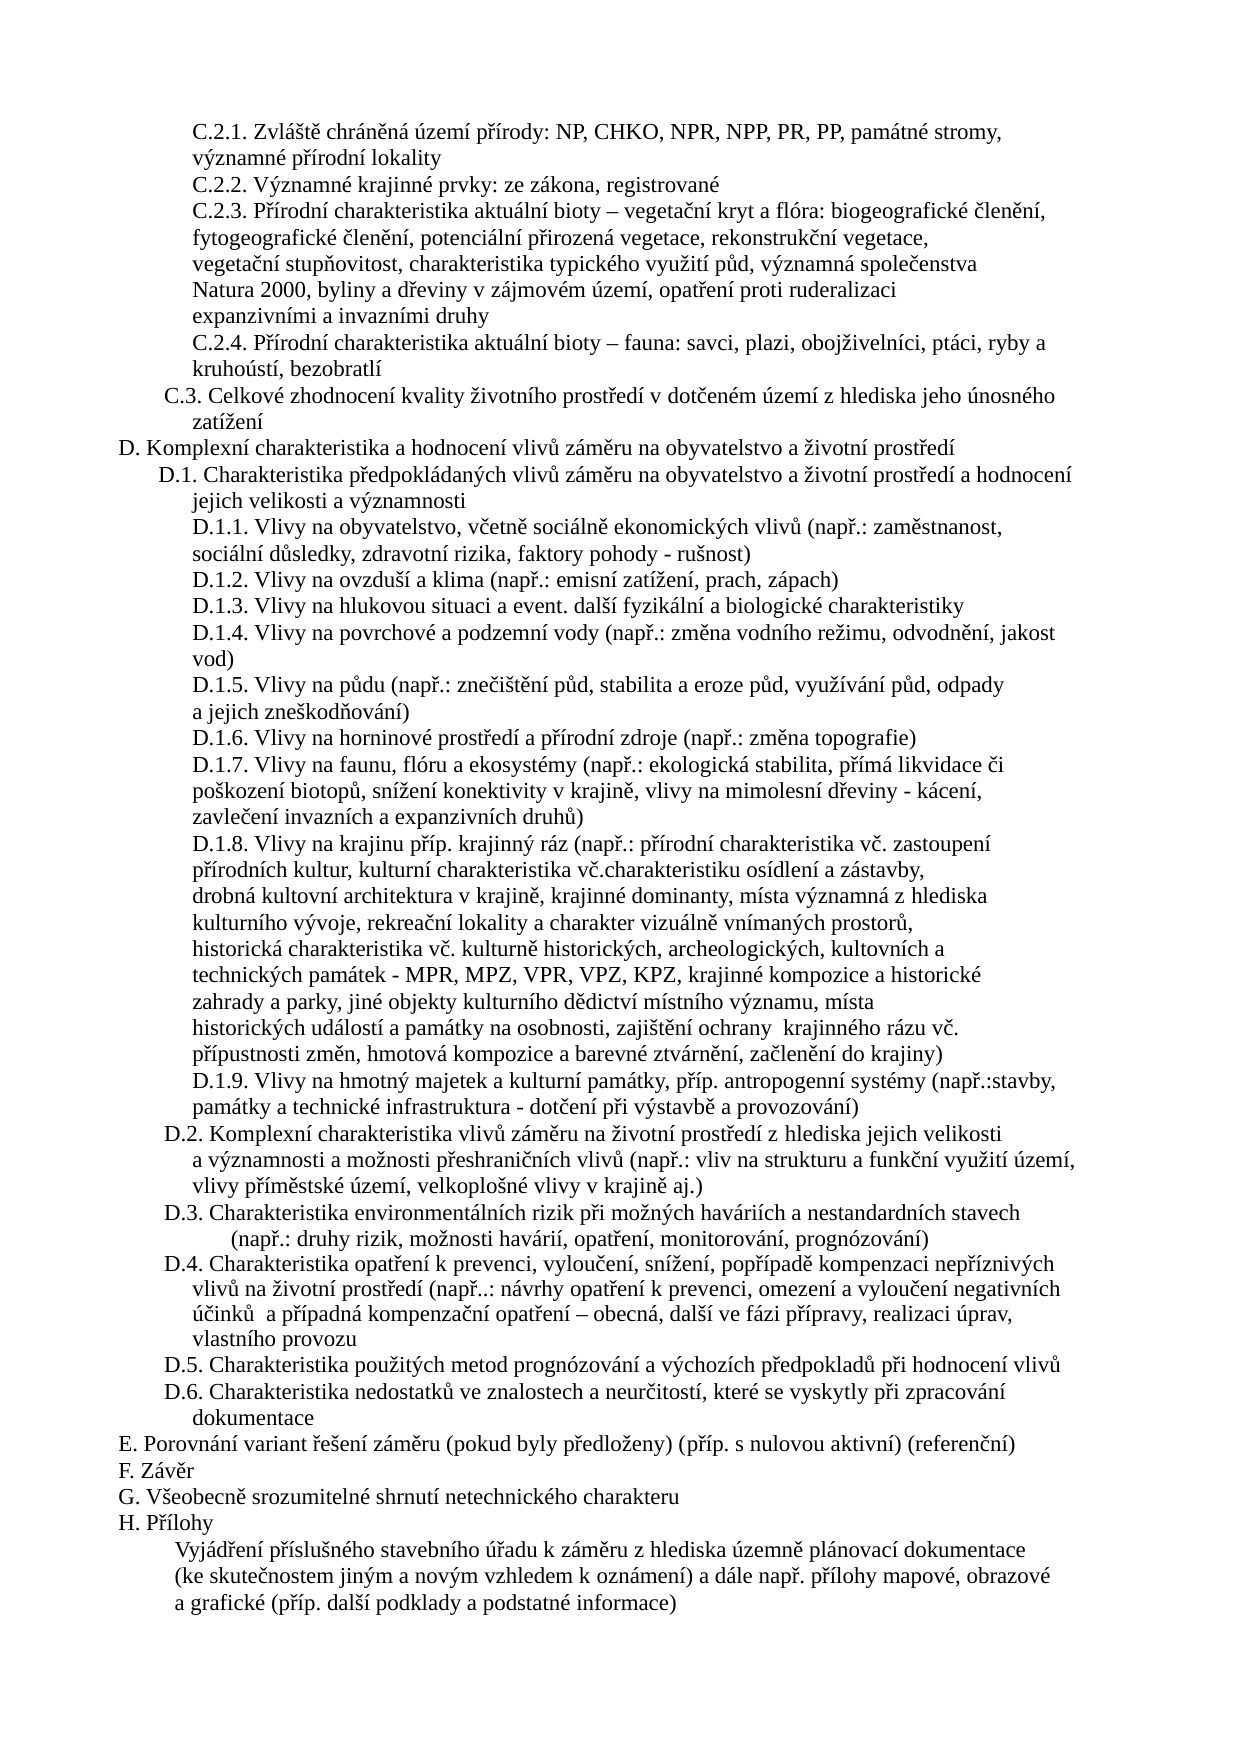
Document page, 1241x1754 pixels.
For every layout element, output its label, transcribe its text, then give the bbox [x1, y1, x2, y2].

text G. Všeobecně srozumitelné shrnutí netechnického charakteru [118, 1483, 1122, 1509]
text D.1.6. Vlivy na horninové prostředí a přírodní zdroje (např.: změna topografie) [118, 724, 1122, 751]
text D.1.9. Vlivy na hmotný majetek a kulturní památky, příp. antropogenní systémy (např.:stavby, památky a technické infrastruktura - dotčení při výstavbě a provozování) [118, 1067, 1122, 1119]
text D.2. Komplexní charakteristika vlivů záměru na životní prostředí z hlediska jejich velikosti a významnosti a možnosti přeshraničních vlivů (např.: vliv na strukturu a funkční využití území, vlivy příměstské území, velkoplošné vlivy v krajině aj.) [118, 1119, 1122, 1199]
text H. Přílohy [118, 1509, 1122, 1536]
text D.1.4. Vlivy na povrchové a podzemní vody (např.: změna vodního režimu, odvodnění, jakost vod) [118, 619, 1122, 672]
text D.1.2. Vlivy na ovzduší a klima (např.: emisní zatížení, prach, zápach) [118, 566, 1122, 592]
text Vyjádření příslušného stavebního úřadu k záměru z hlediska územně plánovací dokumentace (ke skutečnostem jiným a novým vzhledem k oznámení) a dále např. přílohy mapové, obrazové a grafické (příp. další podklady a podstatné informace) [174, 1536, 1122, 1615]
text C.3. Celkové zhodnocení kvality životního prostředí v dotčeném území z hlediska jeho únosného zatížení [118, 382, 1122, 434]
text D.1.8. Vlivy na krajinu příp. krajinný ráz (např.: přírodní charakteristika vč. zastoupení přírodních kultur, kulturní charakteristika vč.charakteristiku osídlení a zástavby, drobná kultovní architektura v krajině, krajinné dominanty, místa významná z hlediska kulturního vývoje, rekreační lokality a charakter vizuálně vnímaných prostorů, historická charakteristika vč. kulturně historických, archeologických, kultovních a technických památek - MPR, MPZ, VPR, VPZ, KPZ, krajinné kompozice a historické zahrady a parky, jiné objekty kulturního dědictví místního významu, místa historických událostí a památky na osobnosti, zajištění ochrany krajinného rázu vč. přípustnosti změn, hmotová kompozice a barevné ztvárnění, začlenění do krajiny) [118, 830, 1122, 1067]
text D.1.7. Vlivy na faunu, flóru a ekosystémy (např.: ekologická stabilita, přímá likvidace či poškození biotopů, snížení konektivity v krajině, vlivy na mimolesní dřeviny - kácení, zavlečení invazních a expanzivních druhů) [118, 751, 1122, 830]
text C.2.1. Zvláště chráněná území přírody: NP, CHKO, NPR, NPP, PR, PP, památné stromy, významné přírodní lokality [118, 118, 1122, 171]
text C.2.2. Významné krajinné prvky: ze zákona, registrované [118, 171, 1122, 197]
text D.1.3. Vlivy na hlukovou situaci a event. další fyzikální a biologické charakteristiky [118, 592, 1122, 619]
text D.3. Charakteristika environmentálních rizik při možných haváriích a nestandardních stavech [118, 1199, 1122, 1225]
text D.6. Charakteristika nedostatků ve znalostech a neurčitostí, které se vyskytly při zpracování dokumentace [118, 1378, 1122, 1430]
text C.2.3. Přírodní charakteristika aktuální bioty – vegetační kryt a flóra: biogeografické členění, fytogeografické členění, potenciální přirozená vegetace, rekonstrukční vegetace, vegetační stupňovitost, charakteristika typického využití půd, významná společenstva Natura 2000, byliny a dřeviny v zájmovém území, opatření proti ruderalizaci expanzivními a invazními druhy [118, 197, 1122, 329]
text D.1.5. Vlivy na půdu (např.: znečištění půd, stabilita a eroze půd, využívání půd, odpady a jejich zneškodňování) [118, 672, 1122, 724]
text D.1. Charakteristika předpokládaných vlivů záměru na obyvatelstvo a životní prostředí a hodnocení jejich velikosti a významnosti [118, 461, 1122, 513]
text F. Závěr [118, 1457, 1122, 1483]
text D. Komplexní charakteristika a hodnocení vlivů záměru na obyvatelstvo a životní prostředí [118, 434, 1122, 461]
text E. Porovnání variant řešení záměru (pokud byly předloženy) (příp. s nulovou aktivní) (referenční) [118, 1430, 1122, 1457]
text (např.: druhy rizik, možnosti havárií, opatření, monitorování, prognózování) [231, 1225, 1122, 1251]
text D.1.1. Vlivy na obyvatelstvo, včetně sociálně ekonomických vlivů (např.: zaměstnanost, sociální důsledky, zdravotní rizika, faktory pohody - rušnost) [118, 513, 1122, 566]
text D.5. Charakteristika použitých metod prognózování a výchozích předpokladů při hodnocení vlivů [118, 1351, 1122, 1378]
text C.2.4. Přírodní charakteristika aktuální bioty – fauna: savci, plazi, obojživelníci, ptáci, ryby a kruhoústí, bezobratlí [118, 329, 1122, 382]
text D.4. Charakteristika opatření k prevenci, vyloučení, snížení, popřípadě kompenzaci nepříznivých vlivů na životní prostředí (např..: návrhy opatření k prevenci, omezení a vyloučení negativních účinků a případná kompenzační opatření – obecná, další ve fázi přípravy, realizaci úprav, vlastního provozu [118, 1251, 1122, 1351]
